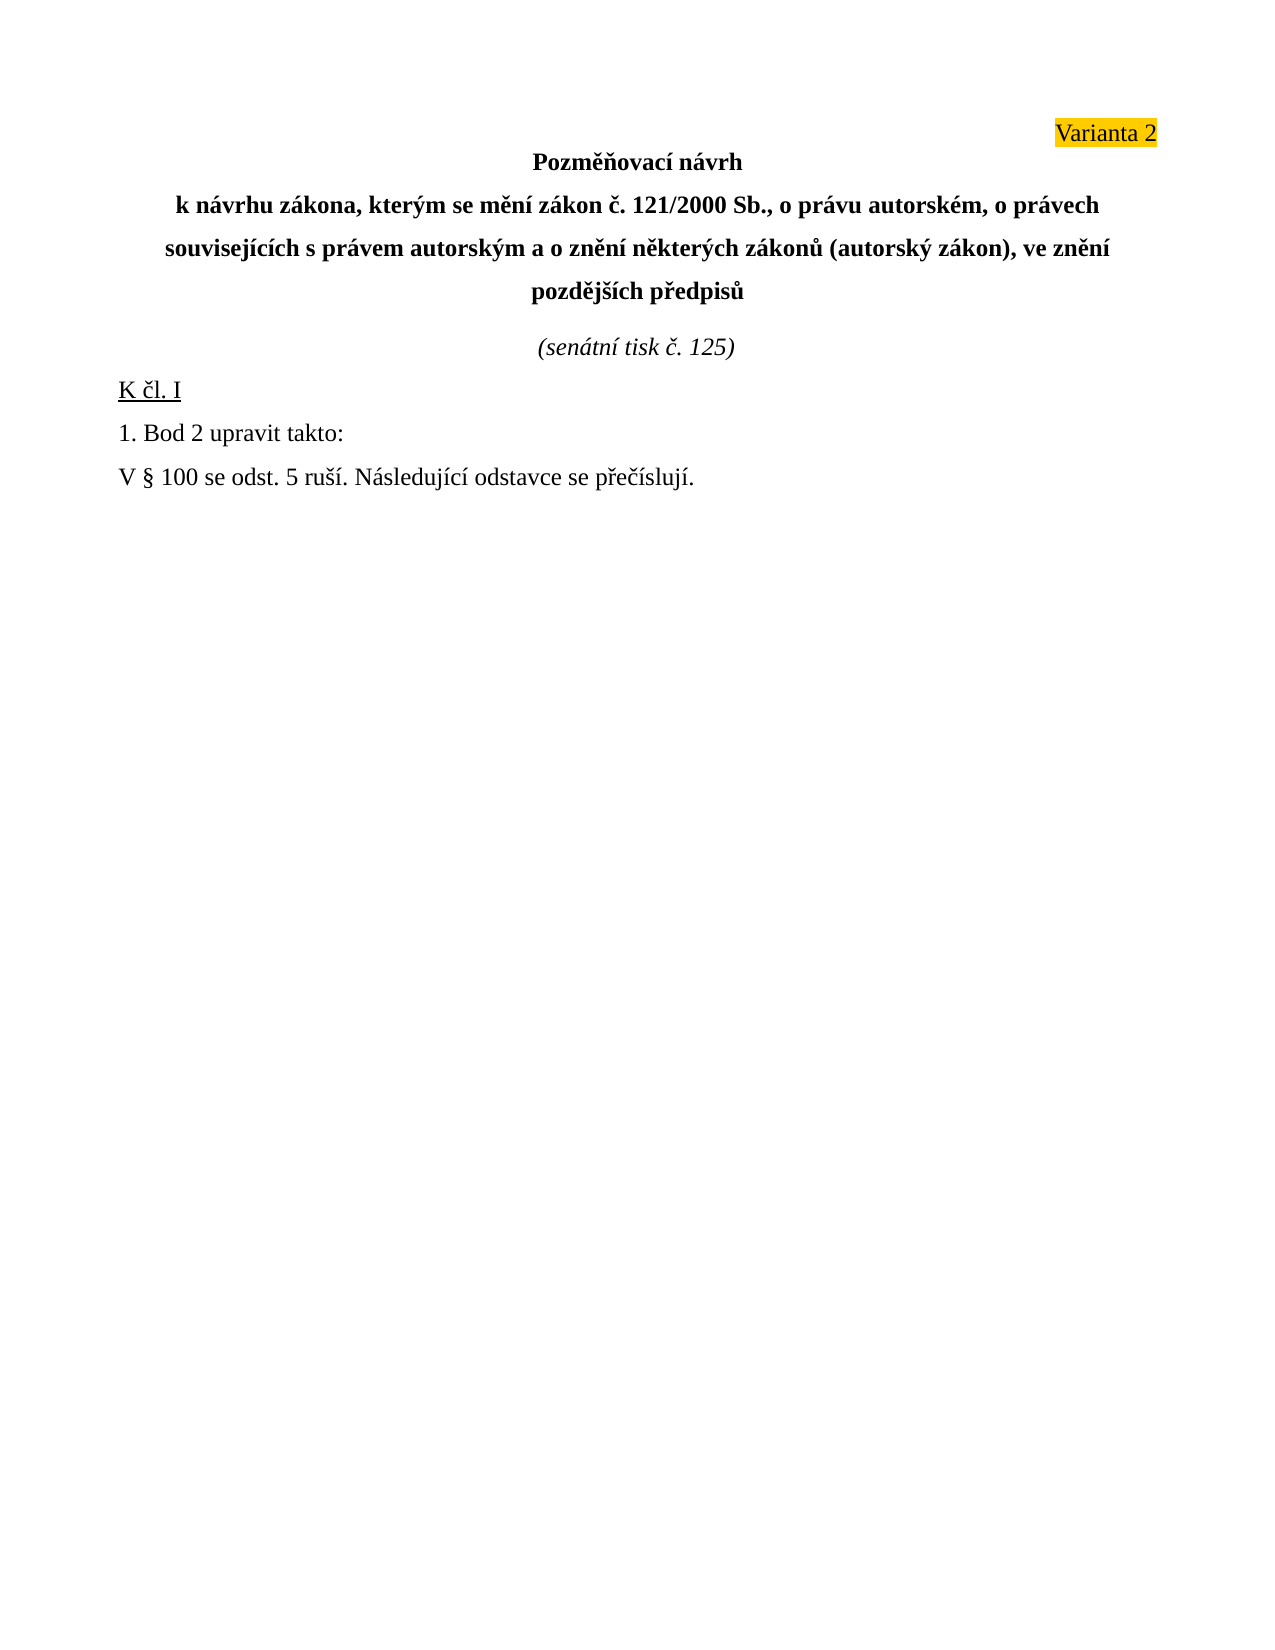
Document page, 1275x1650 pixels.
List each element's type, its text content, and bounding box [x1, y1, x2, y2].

text (senátní tisk č. 125) [118, 332, 1157, 361]
text K čl. I [118, 375, 1157, 404]
text Varianta 2 [118, 118, 1157, 147]
text Pozměňovací návrh [118, 147, 1157, 176]
text 1. Bod 2 upravit takto: [118, 418, 1157, 447]
text k návrhu zákona, kterým se mění zákon č. 121/2000 Sb., o právu autorském, o právech souvisejících s právem autorským a o znění některých zákonů (autorský zákon), ve znění pozdějších předpisů [118, 190, 1157, 305]
text V § 100 se odst. 5 ruší. Následující odstavce se přečíslují. [118, 462, 1157, 491]
